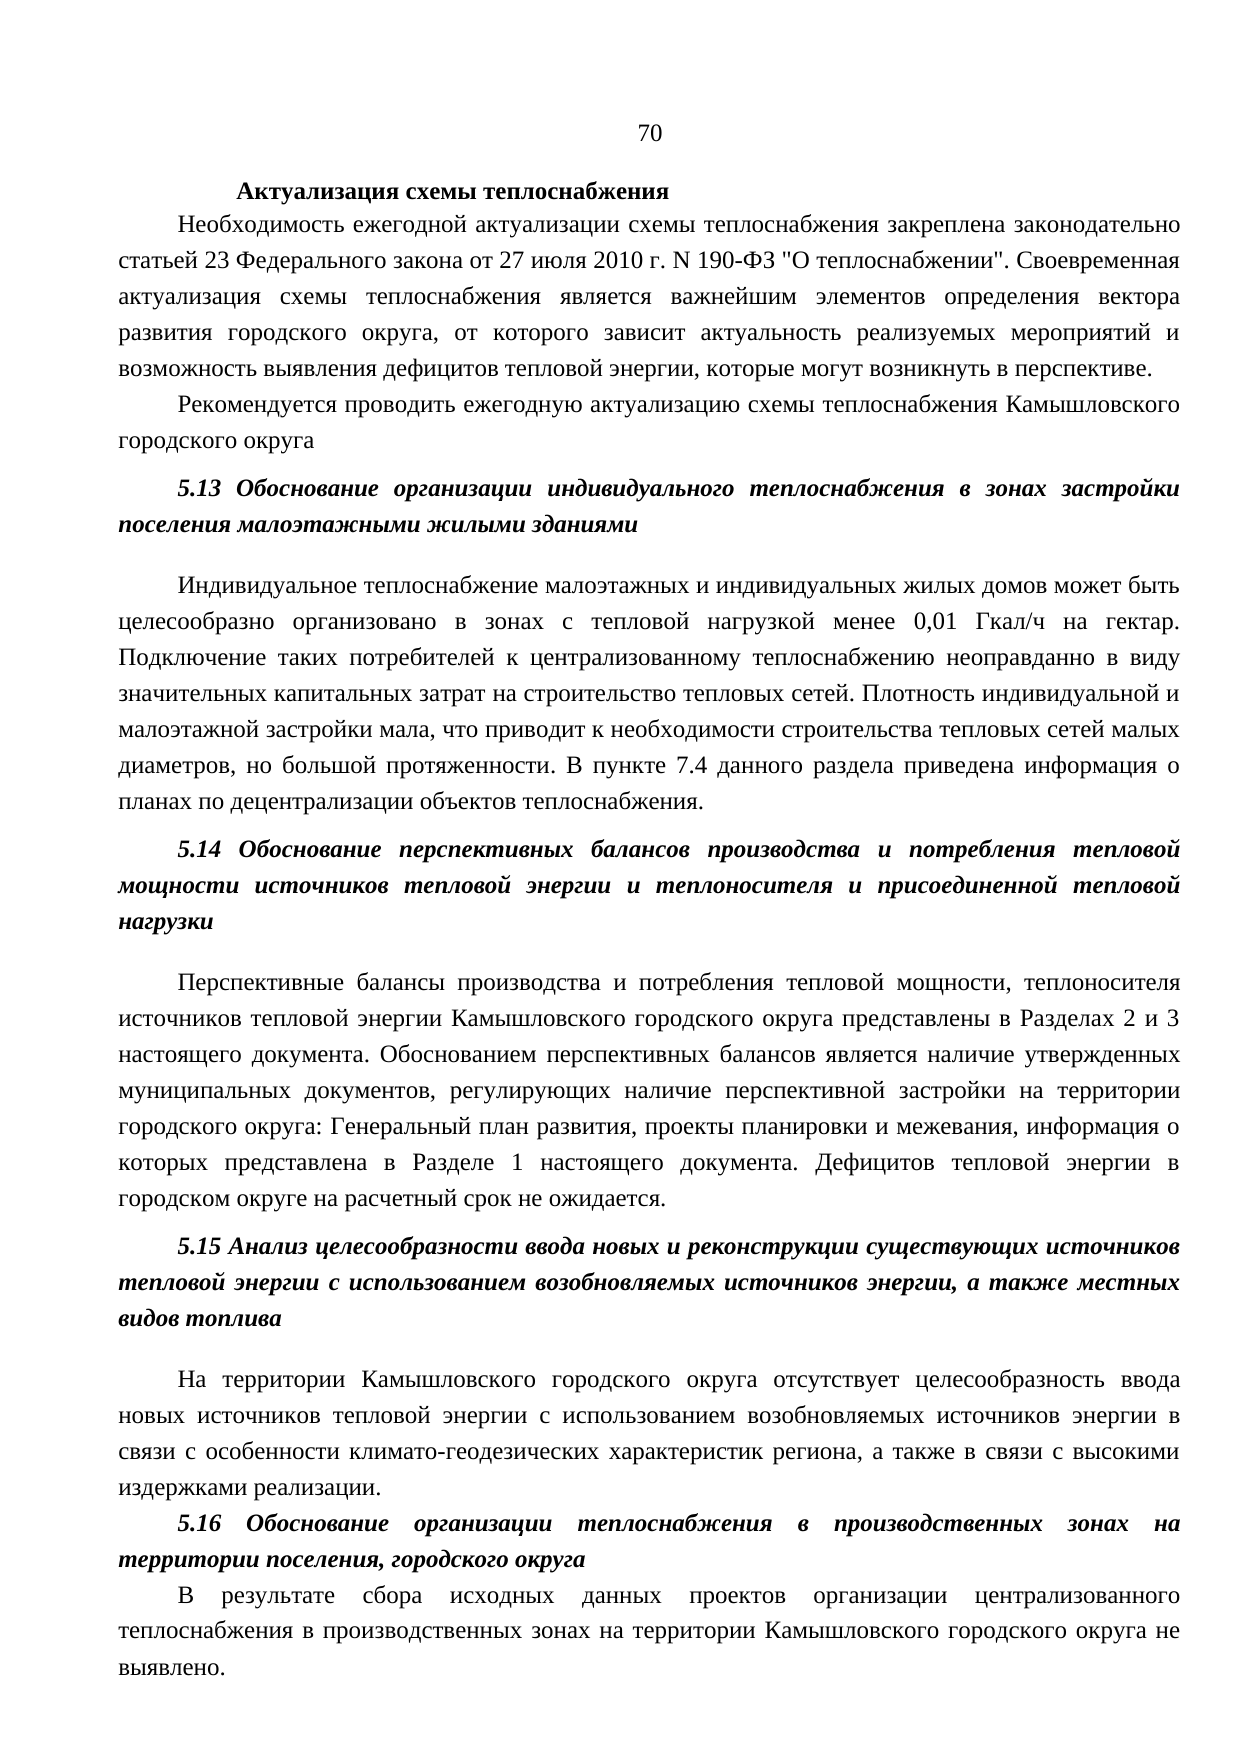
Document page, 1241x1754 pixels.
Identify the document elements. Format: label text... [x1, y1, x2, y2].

subtitle 5.14 Обоснование перспективных балансов производства и потребления тепловой мощности источников тепловой энергии и теплоносителя и присоединенной тепловой нагрузки [118, 834, 1181, 935]
text 5.16 Обоснование организации теплоснабжения в производственных зонах на территории поселения, городского округа [118, 1508, 1181, 1572]
subtitle 5.13 Обоснование организации индивидуального теплоснабжения в зонах застройки поселения малоэтажными жилыми зданиями [118, 473, 1181, 538]
text Перспективные балансы производства и потребления тепловой мощности, теплоносителя источников тепловой энергии Камышловского городского округа представлены в Разделах 2 и 3 настоящего документа. Обоснованием перспективных балансов является наличие утвержденных муниципальных документов, регулирующих наличие перспективной застройки на территории городского округа: Генеральный план развития, проекты планировки и межевания, информация о которых представлена в Разделе 1 настоящего документа. Дефицитов тепловой энергии в городском округе на расчетный срок не ожидается. [118, 967, 1181, 1212]
text Рекомендуется проводить ежегодную актуализацию схемы теплоснабжения Камышловского городского округа [118, 389, 1181, 454]
text Актуализация схемы теплоснабжения [177, 176, 1181, 205]
text В результате сбора исходных данных проектов организации централизованного теплоснабжения в производственных зонах на территории Камышловского городского округа не выявлено. [118, 1580, 1181, 1680]
text Индивидуальное теплоснабжение малоэтажных и индивидуальных жилых домов может быть целесообразно организовано в зонах с тепловой нагрузкой менее 0,01 Гкал/ч на гектар. Подключение таких потребителей к централизованному теплоснабжению неоправданно в виду значительных капитальных затрат на строительство тепловых сетей. Плотность индивидуальной и малоэтажной застройки мала, что приводит к необходимости строительства тепловых сетей малых диаметров, но большой протяженности. В пункте 7.4 данного раздела приведена информация о планах по децентрализации объектов теплоснабжения. [118, 570, 1181, 815]
text Необходимость ежегодной актуализации схемы теплоснабжения закреплена законодательно статьей 23 Федерального закона от 27 июля 2010 г. N 190-ФЗ "О теплоснабжении". Своевременная актуализация схемы теплоснабжения является важнейшим элементов определения вектора развития городского округа, от которого зависит актуальность реализуемых мероприятий и возможность выявления дефицитов тепловой энергии, которые могут возникнуть в перспективе. [118, 209, 1181, 382]
subtitle 5.15 Анализ целесообразности ввода новых и реконструкции существующих источников тепловой энергии с использованием возобновляемых источников энергии, а также местных видов топлива [118, 1231, 1181, 1332]
text На территории Камышловского городского округа отсутствует целесообразность ввода новых источников тепловой энергии с использованием возобновляемых источников энергии в связи с особенности климато-геодезических характеристик региона, а также в связи с высокими издержками реализации. [118, 1364, 1181, 1501]
